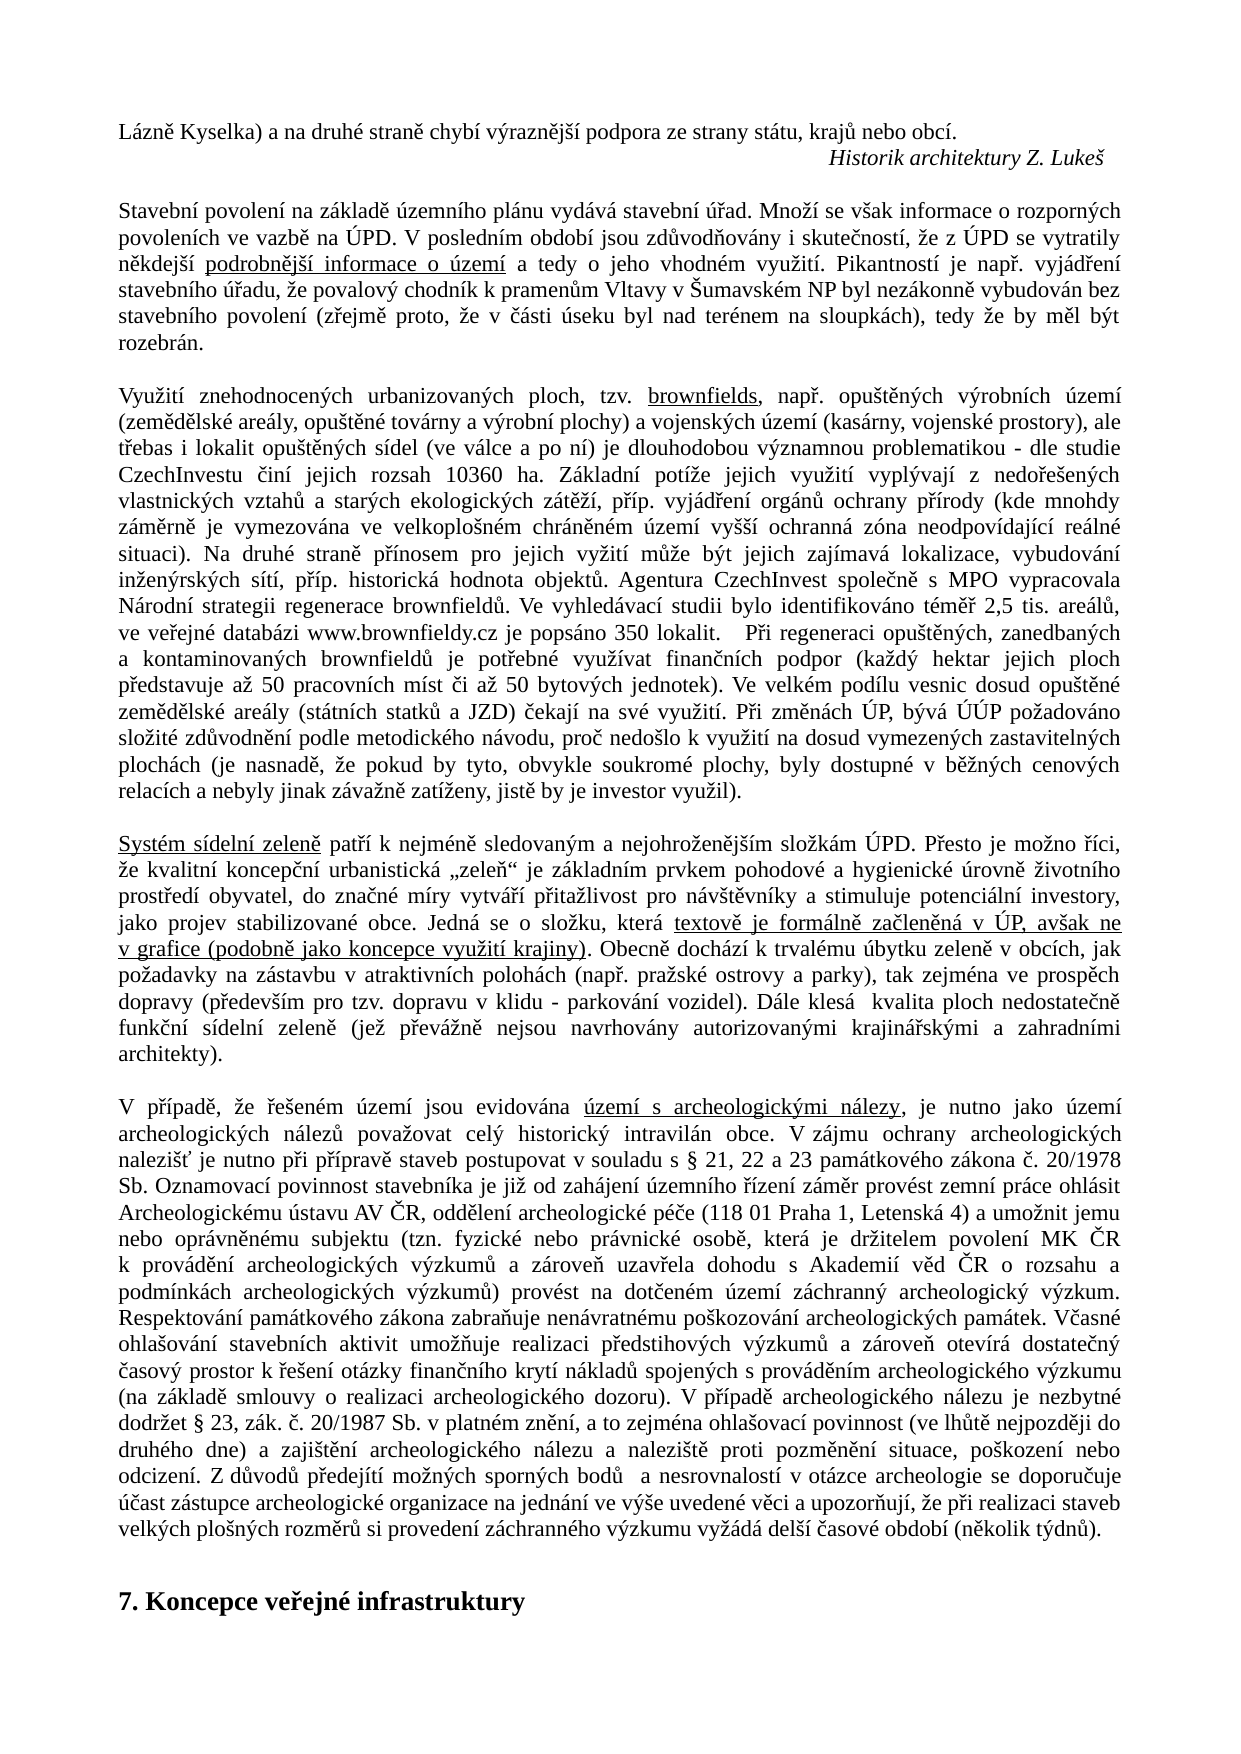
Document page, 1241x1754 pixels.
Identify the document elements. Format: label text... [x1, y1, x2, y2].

text Historik architektury Z. Lukeš [118, 144, 1122, 171]
text V případě, že řešeném území jsou evidována území s archeologickými nálezy, je nutno jako území archeologických nálezů považovat celý historický intravilán obce. V zájmu ochrany archeologických nalezišť je nutno při přípravě staveb postupovat v souladu s § 21, 22 a 23 památkového zákona č. 20/1978 Sb. Oznamovací povinnost stavebníka je již od zahájení územního řízení záměr provést zemní práce ohlásit Archeologickému ústavu AV ČR, oddělení archeologické péče (118 01 Praha 1, Letenská 4) a umožnit jemu nebo oprávněnému subjektu (tzn. fyzické nebo právnické osobě, která je držitelem povolení MK ČR k provádění archeologických výzkumů a zároveň uzavřela dohodu s Akademií věd ČR o rozsahu a podmínkách archeologických výzkumů) provést na dotčeném území záchranný archeologický výzkum. Respektování památkového zákona zabraňuje nenávratnému poškozování archeologických památek. Včasné ohlašování stavebních aktivit umožňuje realizaci předstihových výzkumů a zároveň otevírá dostatečný časový prostor k řešení otázky finančního krytí nákladů spojených s prováděním archeologického výzkumu (na základě smlouvy o realizaci archeologického dozoru). V případě archeologického nálezu je nezbytné dodržet § 23, zák. č. 20/1987 Sb. v platném znění, a to zejména ohlašovací povinnost (ve lhůtě nejpozději do druhého dne) a zajištění archeologického nálezu a naleziště proti pozměnění situace, poškození nebo odcizení. Z důvodů předejítí možných sporných bodů a nesrovnalostí v otázce archeologie se doporučuje účast zástupce archeologické organizace na jednání ve výše uvedené věci a upozorňují, že při realizaci staveb velkých plošných rozměrů si provedení záchranného výzkumu vyžádá delší časové období (několik týdnů). [118, 1093, 1122, 1541]
text Využití znehodnocených urbanizovaných ploch, tzv. brownfields, např. opuštěných výrobních území (zemědělské areály, opuštěné továrny a výrobní plochy) a vojenských území (kasárny, vojenské prostory), ale třebas i lokalit opuštěných sídel (ve válce a po ní) je dlouhodobou významnou problematikou - dle studie CzechInvestu činí jejich rozsah 10360 ha. Základní potíže jejich využití vyplývají z nedořešených vlastnických vztahů a starých ekologických zátěží, příp. vyjádření orgánů ochrany přírody (kde mnohdy záměrně je vymezována ve velkoplošném chráněném území vyšší ochranná zóna neodpovídající reálné situaci). Na druhé straně přínosem pro jejich vyžití může být jejich zajímavá lokalizace, vybudování inženýrských sítí, příp. historická hodnota objektů. Agentura CzechInvest společně s MPO vypracovala Národní strategii regenerace brownfieldů. Ve vyhledávací studii bylo identifikováno téměř 2,5 tis. areálů, ve veřejné databázi www.brownfieldy.cz je popsáno 350 lokalit. Při regeneraci opuštěných, zanedbaných a kontaminovaných brownfieldů je potřebné využívat finančních podpor (každý hektar jejich ploch představuje až 50 pracovních míst či až 50 bytových jednotek). Ve velkém podílu vesnic dosud opuštěné zemědělské areály (státních statků a JZD) čekají na své využití. Při změnách ÚP, bývá ÚÚP požadováno složité zdůvodnění podle metodického návodu, proč nedošlo k využití na dosud vymezených zastavitelných plochách (je nasnadě, že pokud by tyto, obvykle soukromé plochy, byly dostupné v běžných cenových relacích a nebyly jinak závažně zatíženy, jistě by je investor využil). [118, 382, 1122, 803]
text Stavební povolení na základě územního plánu vydává stavební úřad. Množí se však informace o rozporných povoleních ve vazbě na ÚPD. V posledním období jsou zdůvodňovány i skutečností, že z ÚPD se vytratily někdejší podrobnější informace o území a tedy o jeho vhodném využití. Pikantností je např. vyjádření stavebního úřadu, že povalový chodník k pramenům Vltavy v Šumavském NP byl nezákonně vybudován bez stavebního povolení (zřejmě proto, že v části úseku byl nad terénem na sloupkách), tedy že by měl být rozebrán. [118, 197, 1122, 355]
text Systém sídelní zeleně patří k nejméně sledovaným a nejohroženějším složkám ÚPD. Přesto je možno říci, že kvalitní koncepční urbanistická „zeleň“ je základním prvkem pohodové a hygienické úrovně životního prostředí obyvatel, do značné míry vytváří přitažlivost pro návštěvníky a stimuluje potenciální investory, jako projev stabilizované obce. Jedná se o složku, která textově je formálně začleněná v ÚP, avšak ne v grafice (podobně jako koncepce využití krajiny). Obecně dochází k trvalému úbytku zeleně v obcích, jak požadavky na zástavbu v atraktivních polohách (např. pražské ostrovy a parky), tak zejména ve prospěch dopravy (především pro tzv. dopravu v klidu - parkování vozidel). Dále klesá kvalita ploch nedostatečně funkční sídelní zeleně (jež převážně nejsou navrhovány autorizovanými krajinářskými a zahradními architekty). [118, 830, 1122, 1067]
text 7. Koncepce veřejné infrastruktury [118, 1585, 1122, 1616]
text Lázně Kyselka) a na druhé straně chybí výraznější podpora ze strany státu, krajů nebo obcí. [118, 118, 1122, 144]
